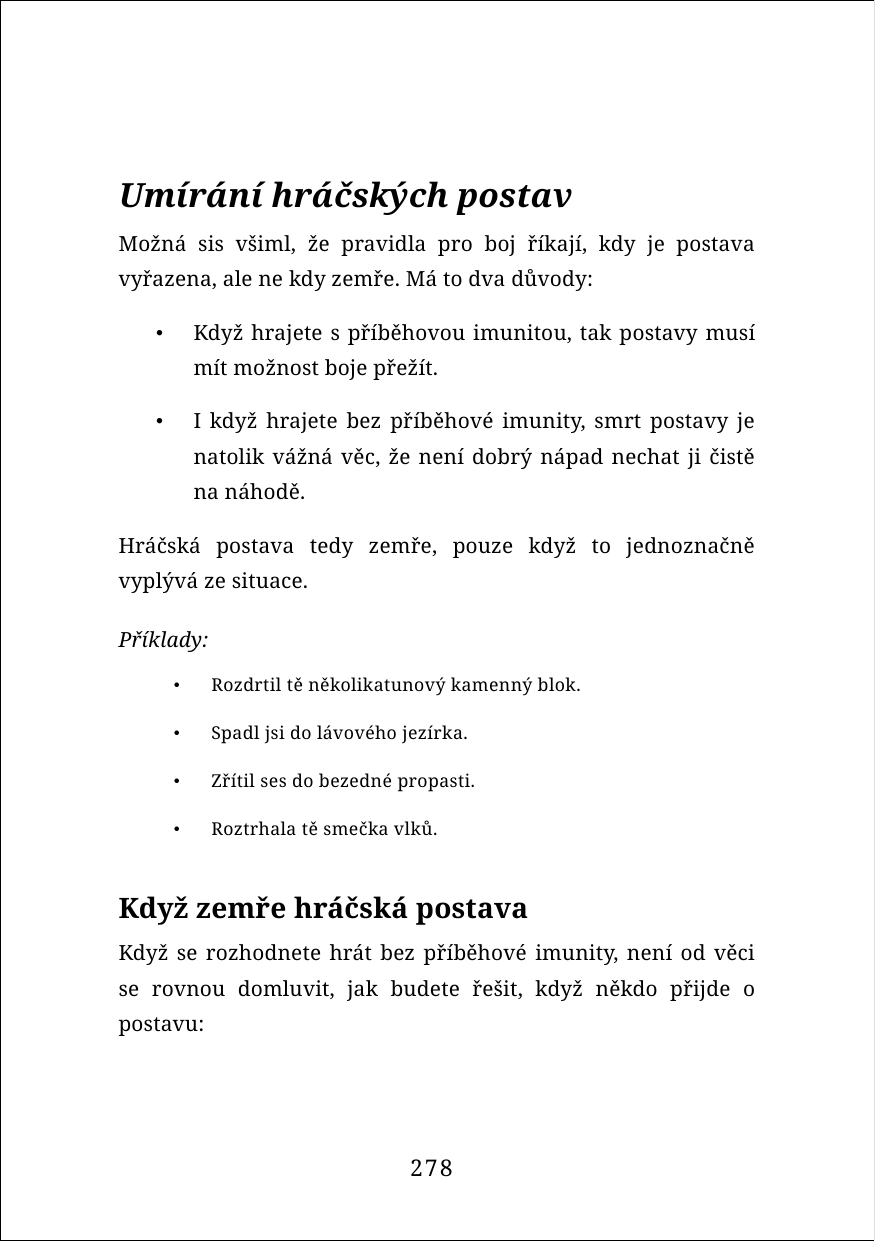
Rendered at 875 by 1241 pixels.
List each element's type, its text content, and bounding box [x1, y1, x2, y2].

text Příklady: [118, 625, 756, 654]
list Rozdrtil tě několikatunový kamenný blok. [173, 673, 756, 697]
list Když hrajete s příběhovou imunitou, tak postavy musí mít možnost boje přežít. [156, 318, 756, 382]
text Možná sis všiml, že pravidla pro boj říkají, kdy je postava vyřazena, ale ne kdy zemře. Má to dva důvody: [118, 229, 756, 293]
text Hráčská postava tedy zemře, pouze když to jednoznačně vyplývá ze situace. [118, 531, 756, 595]
list Zřítil ses do bezedné propasti. [173, 768, 756, 793]
subtitle Když zemře hráčská postava [118, 888, 756, 926]
list Spadl jsi do lávového jezírka. [173, 721, 756, 745]
text Když se rozhodnete hrát bez příběhové imunity, není od věci se rovnou domluvit, jak budete řešit, když někdo přijde o postavu: [118, 938, 756, 1038]
list I když hrajete bez příběhové imunity, smrt postavy je natolik vážná věc, že není dobrý nápad nechat ji čistě na náhodě. [156, 406, 756, 506]
subtitle Umírání hráčských postav [118, 172, 756, 217]
list Roztrhala tě smečka vlků. [173, 816, 756, 841]
